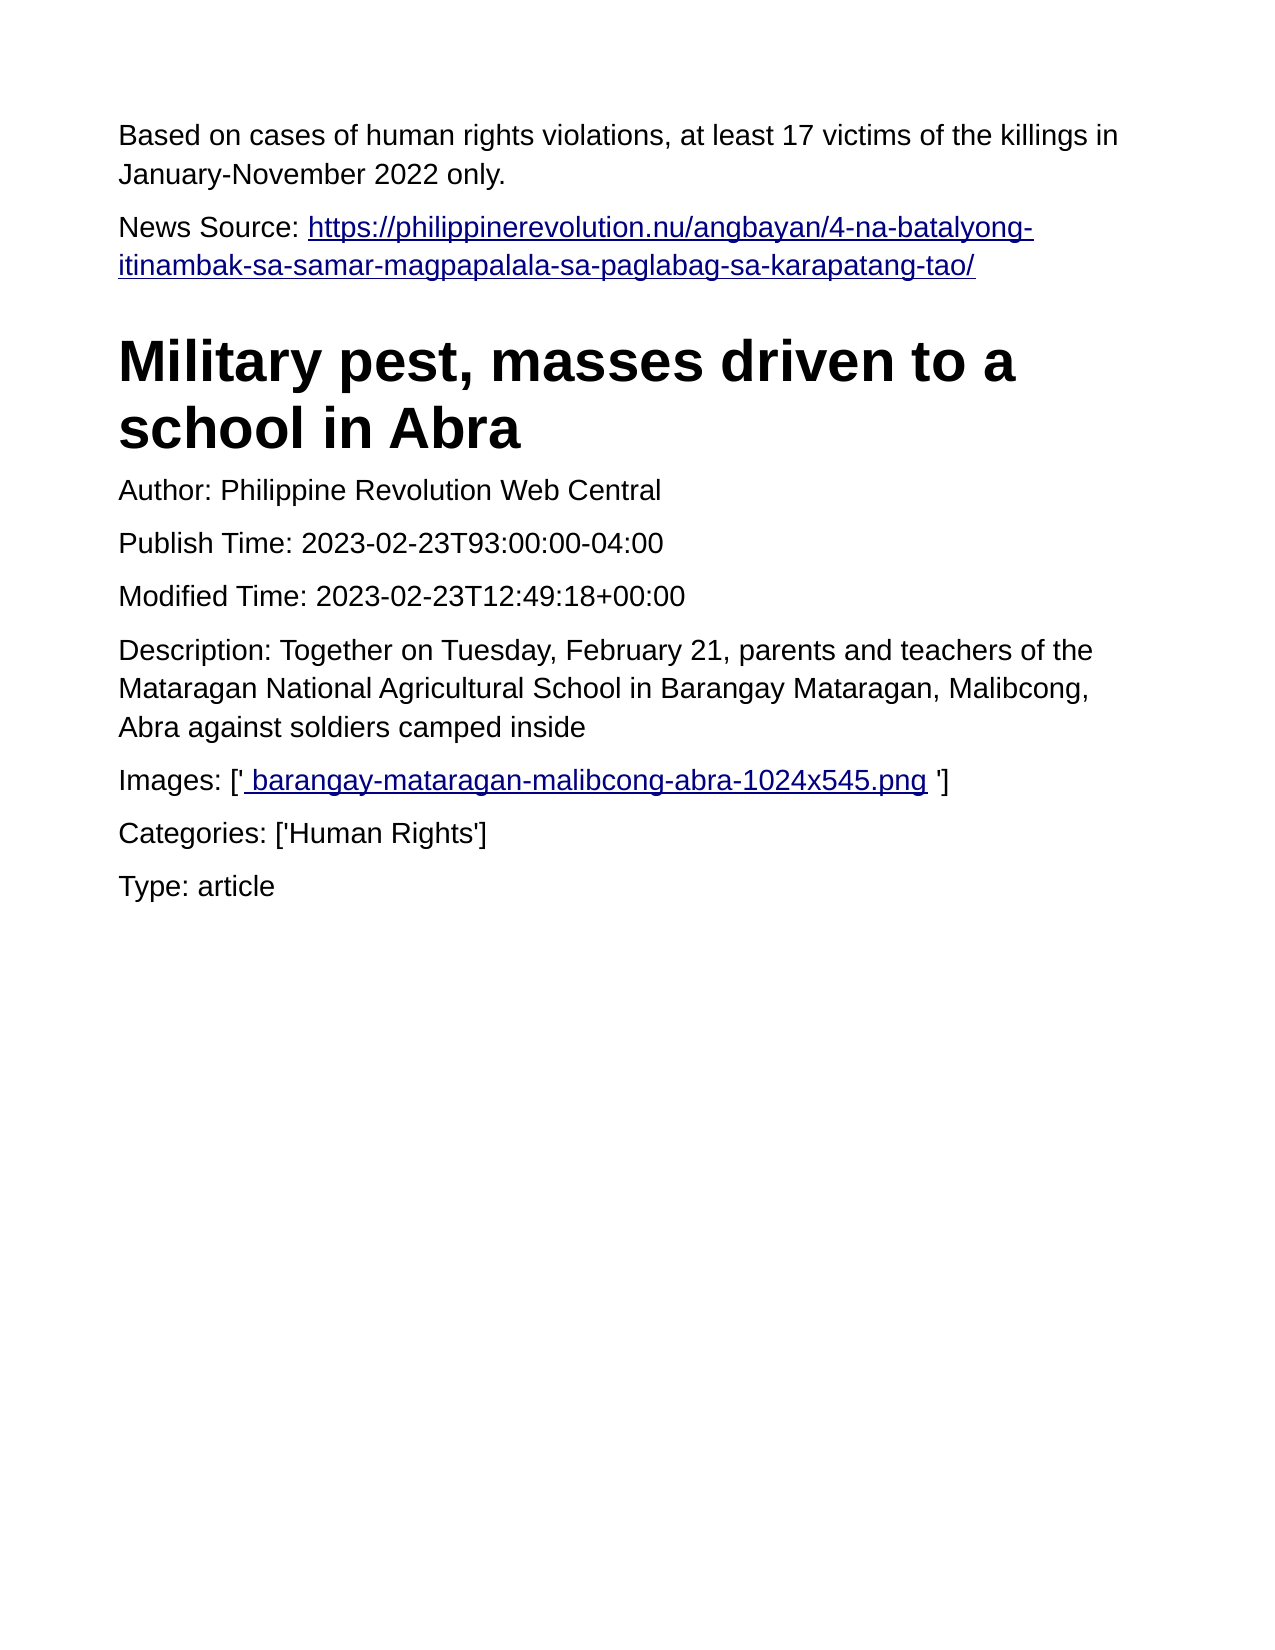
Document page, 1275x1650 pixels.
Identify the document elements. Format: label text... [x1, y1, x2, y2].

subtitle Military pest, masses driven to a school in Abra [118, 326, 1157, 461]
text Type: article [118, 869, 1157, 902]
text Categories: ['Human Rights'] [118, 816, 1157, 849]
text Description: Together on Tuesday, February 21, parents and teachers of the Mataragan National Agricultural School in Barangay Mataragan, Malibcong, Abra against soldiers camped inside [118, 632, 1157, 743]
text Author: Philippine Revolution Web Central [118, 473, 1157, 507]
text Publish Time: 2023-02-23T93:00:00-04:00 [118, 526, 1157, 560]
text Images: [' barangay-mataragan-malibcong-abra-1024x545.png '] [118, 763, 1157, 796]
text News Source: https://philippinerevolution.nu/angbayan/4-na-batalyong-itinambak-sa-samar-magpapalala-sa-paglabag-sa-karapatang-tao/ [118, 210, 1157, 282]
text Modified Time: 2023-02-23T12:49:18+00:00 [118, 579, 1157, 613]
text Based on cases of human rights violations, at least 17 victims of the killings in January-November 2022 only. [118, 118, 1157, 190]
